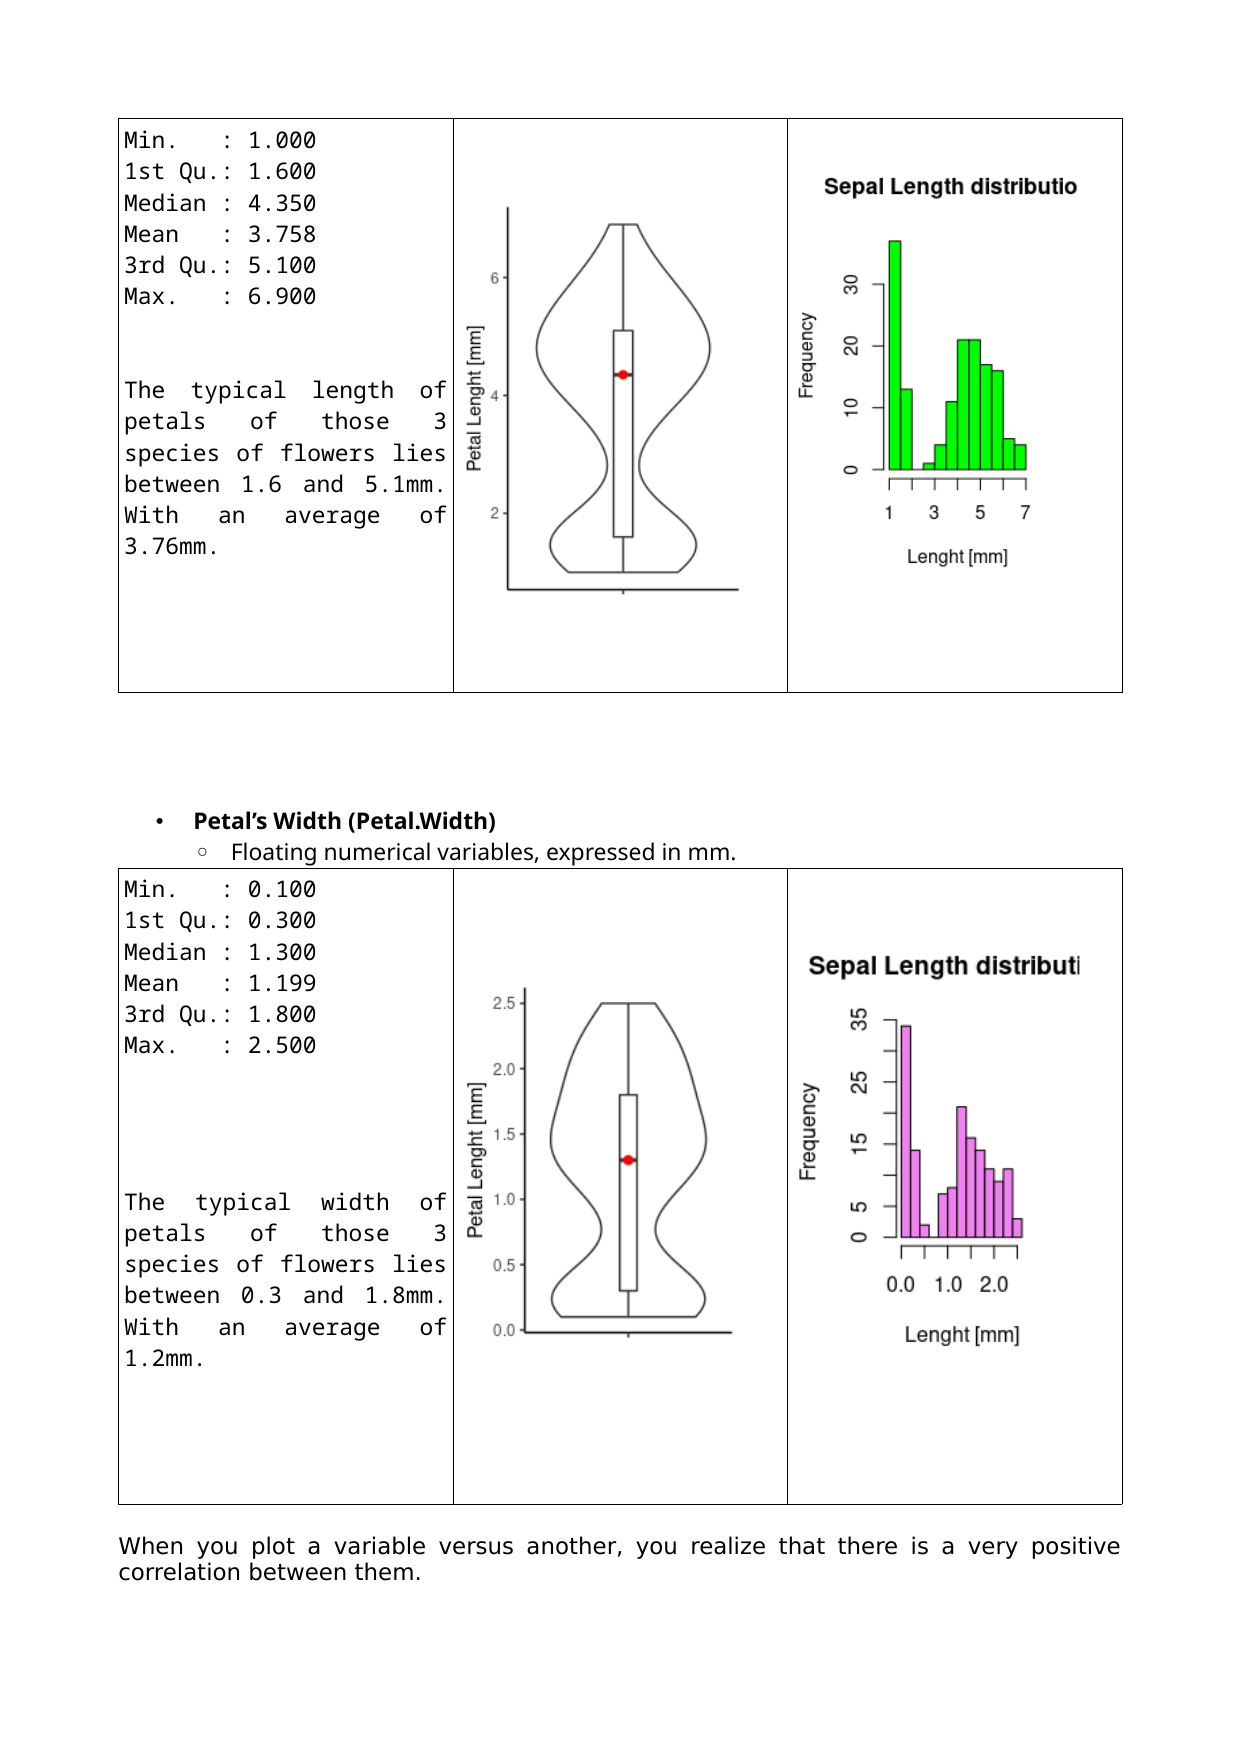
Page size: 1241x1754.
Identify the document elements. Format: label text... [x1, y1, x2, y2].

picture [793, 941, 1080, 1355]
table_header [454, 119, 787, 692]
list Petal’s Width (Petal.Width) [156, 805, 1122, 836]
table_header [454, 869, 787, 1504]
text When you plot a variable versus another, you realize that there is a very positive correlation between them. [118, 1533, 1122, 1586]
table_header [788, 869, 1122, 1504]
picture [458, 978, 742, 1393]
list Floating numerical variables, expressed in mm. [193, 836, 1122, 867]
table_header Min. : 1.000 1st Qu.: 1.600 Median : 4.350 Mean : 3.758 3rd Qu.: 5.100 Max. : 6.900 The typical length of petals of those 3 species of flowers lies between 1.6 and 5.1mm. With an average of 3.76mm. [119, 119, 453, 692]
table_header Min. : 0.100 1st Qu.: 0.300 Median : 1.300 Mean : 1.199 3rd Qu.: 1.800 Max. : 2.500 The typical width of petals of those 3 species of flowers lies between 0.3 and 1.8mm. With an average of 1.2mm. [119, 869, 453, 1504]
picture [458, 198, 742, 612]
table_header [788, 119, 1122, 692]
picture [793, 161, 1078, 576]
